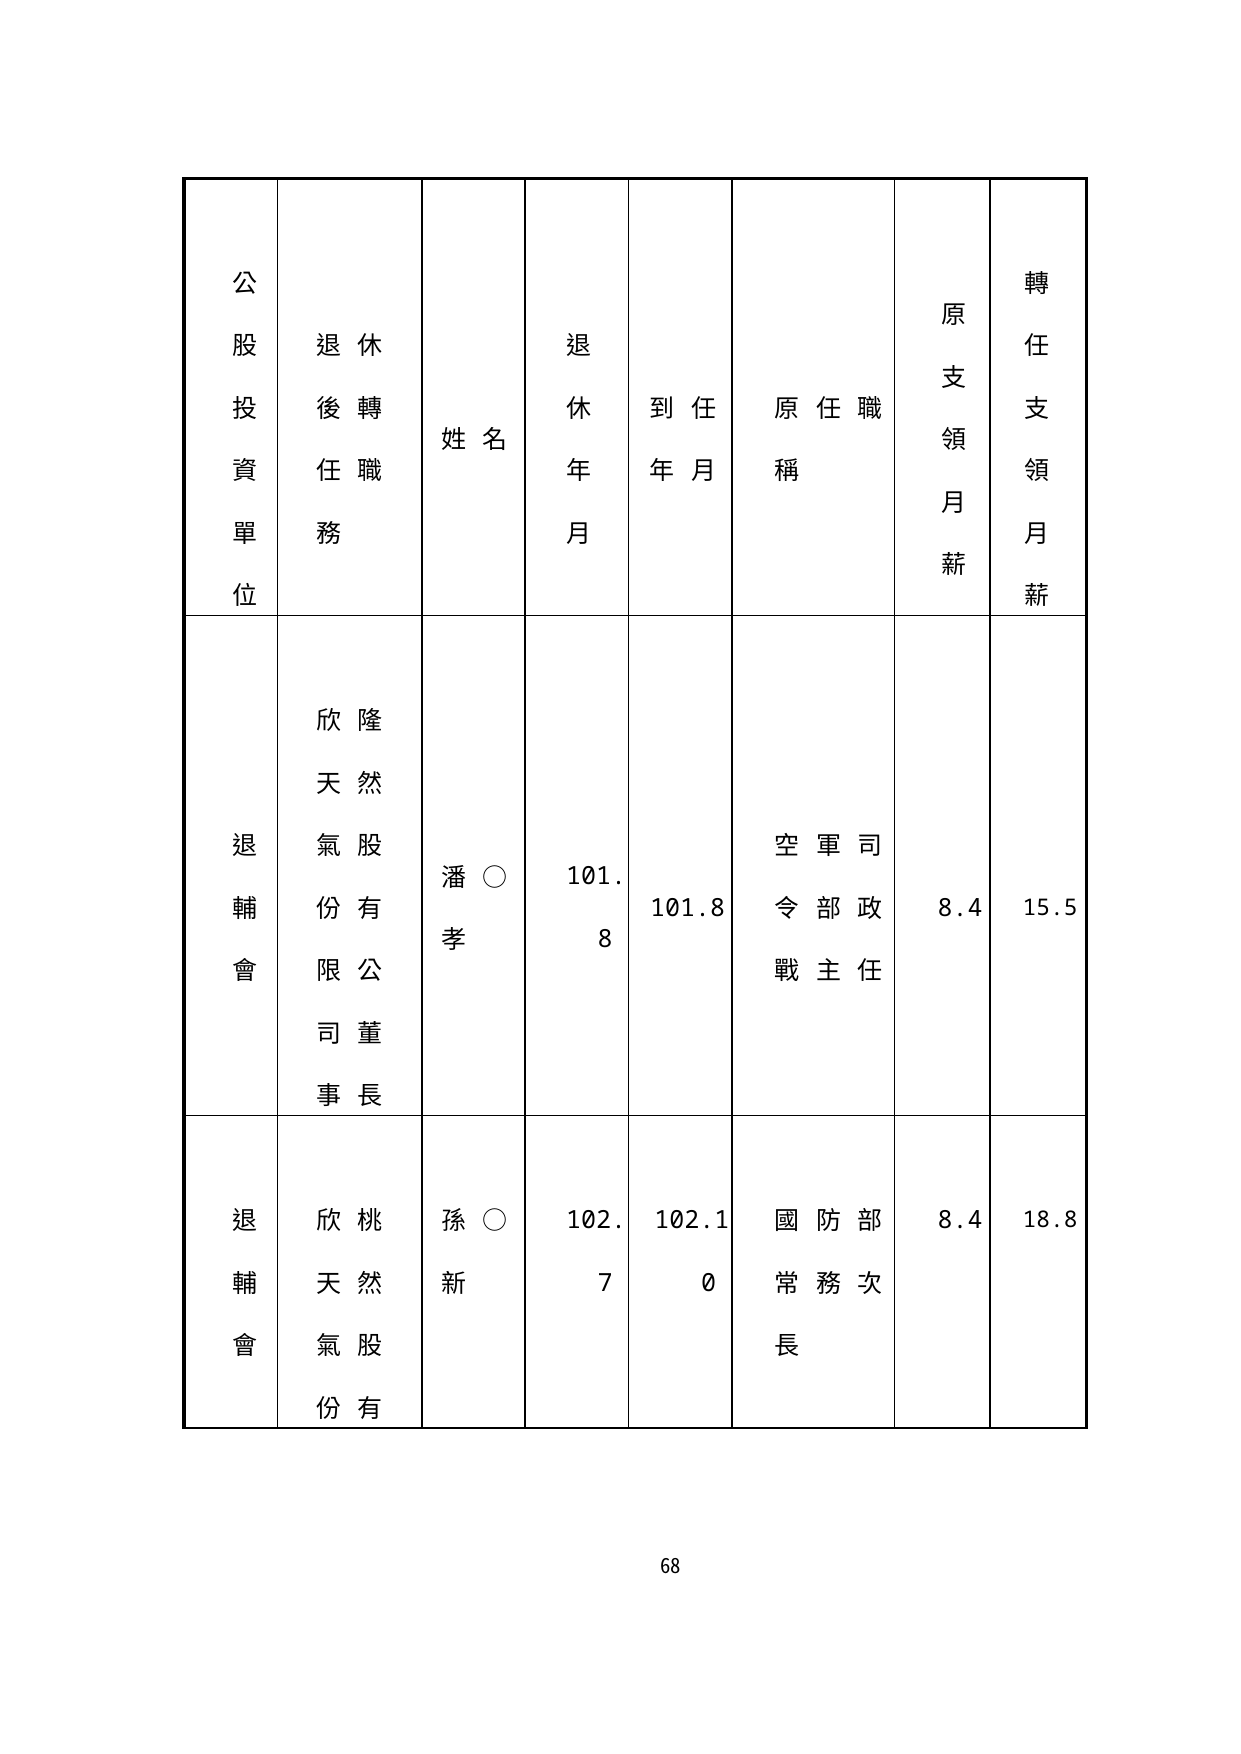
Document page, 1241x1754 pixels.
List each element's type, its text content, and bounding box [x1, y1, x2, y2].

table_cell 潘○孝 [423, 616, 524, 1115]
table_header 姓名 [423, 180, 524, 615]
table_cell 退輔會 [186, 1116, 277, 1427]
table_header 退休後轉任職務 [278, 180, 421, 615]
table_cell 欣桃天然氣股份有 [278, 1116, 421, 1427]
table_cell 國防部常務次長 [733, 1116, 894, 1427]
table_header 退休年月 [526, 180, 628, 615]
table_cell 空軍司令部政戰主任 [733, 616, 894, 1115]
table_cell 102.10 [629, 1116, 731, 1427]
table_header 轉任支領月薪 [991, 180, 1085, 615]
table_cell 孫○新 [423, 1116, 524, 1427]
table_cell 8.4 [895, 616, 989, 1115]
table_header 公股投資單位 [186, 180, 277, 615]
table_cell 15.5 [991, 616, 1085, 1115]
table_cell 101.8 [629, 616, 731, 1115]
table_cell 欣隆天然氣股份有限公司董事長 [278, 616, 421, 1115]
table_cell 101.8 [526, 616, 628, 1115]
table_header 到任年月 [629, 180, 731, 615]
table_cell 18.8 [991, 1116, 1085, 1427]
table_cell 退輔會 [186, 616, 277, 1115]
table_header 原支領月薪 [895, 180, 989, 615]
table_cell 8.4 [895, 1116, 989, 1427]
table_header 原任職稱 [733, 180, 894, 615]
table_cell 102.7 [526, 1116, 628, 1427]
